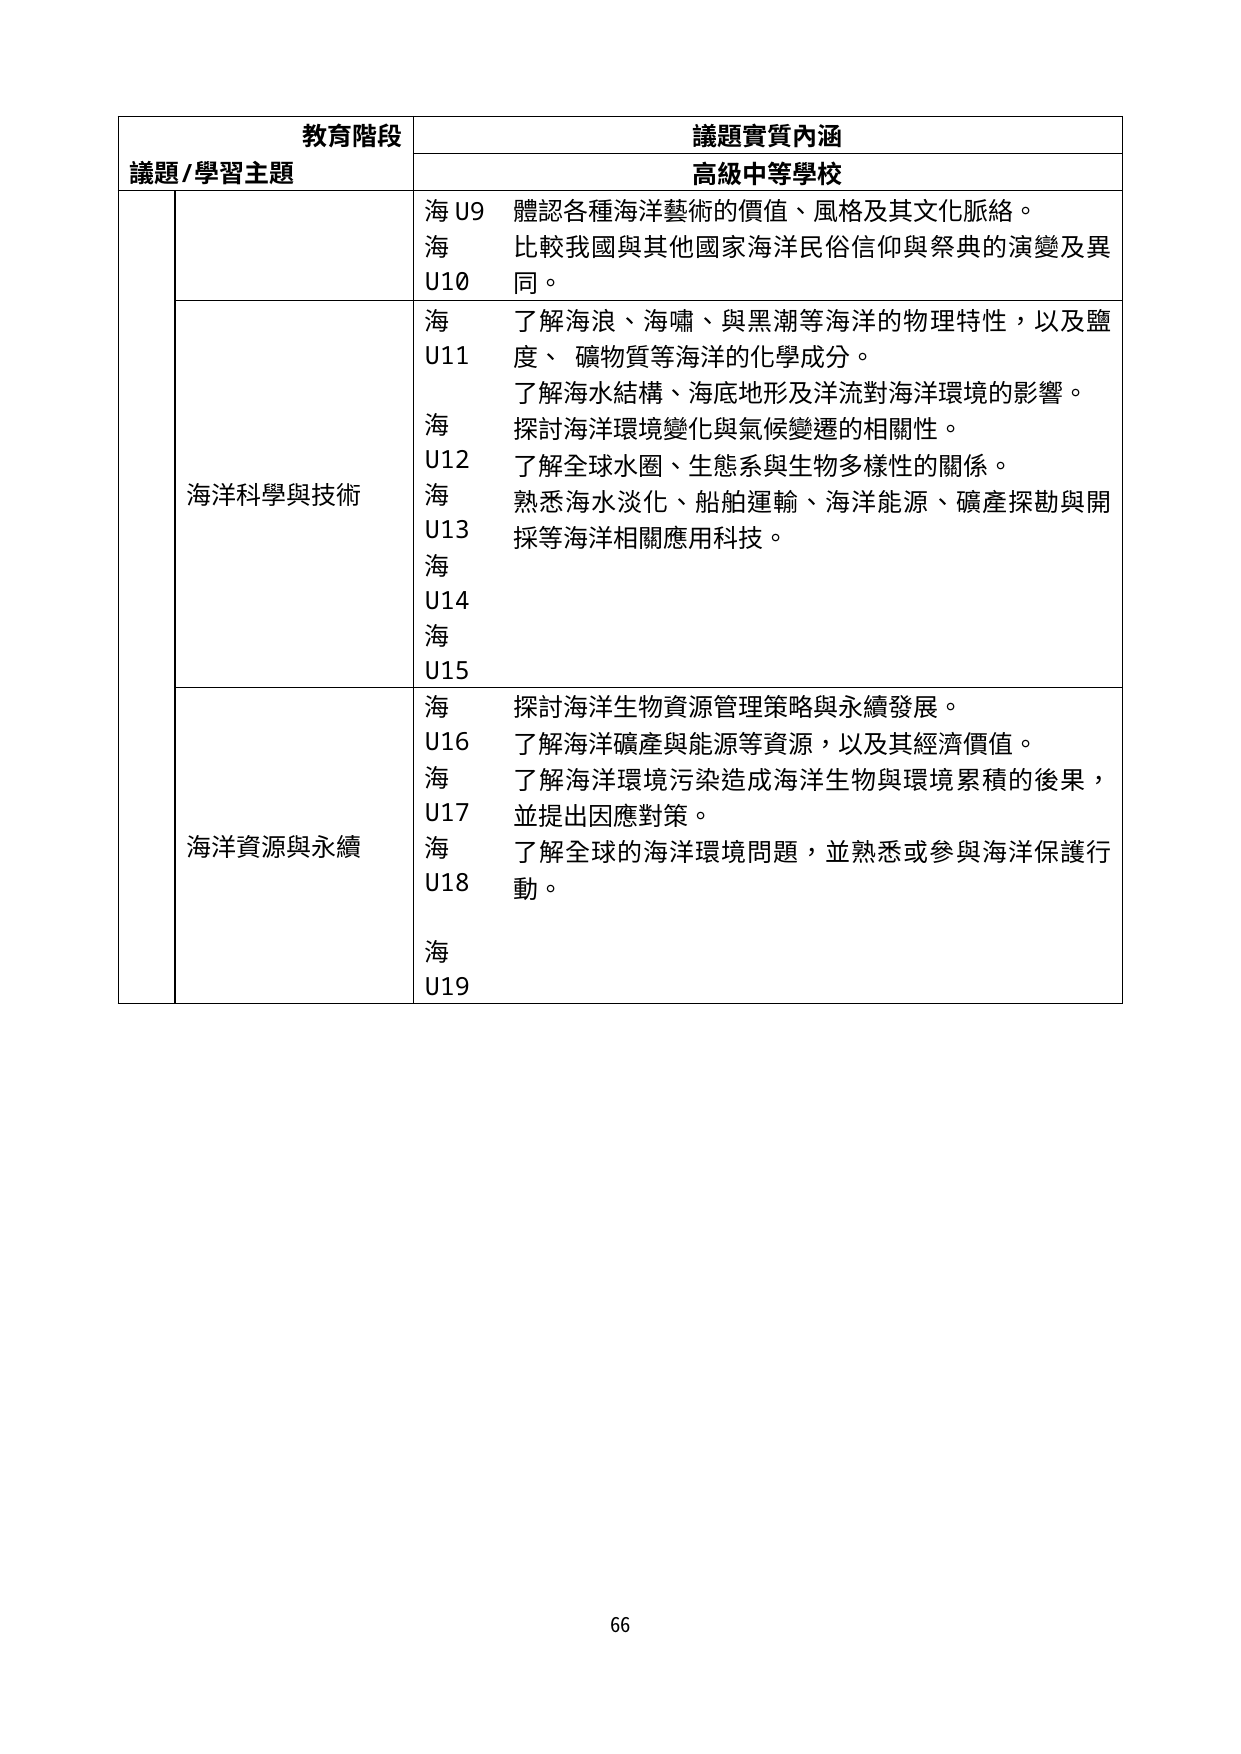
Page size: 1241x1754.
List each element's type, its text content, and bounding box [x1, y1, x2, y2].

table_cell 探討海洋生物資源管理策略與永續發展。 了解海洋礦產與能源等資源，以及其經濟價值。 了解海洋環境污染造成海洋生物與環境累積的後果，並提出因應對策。 了解全球的海洋環境問題，並熟悉或參與海洋保護行動。 [502, 688, 1122, 1003]
table_cell 體認各種海洋藝術的價值、風格及其文化脈絡。 比較我國與其他國家海洋民俗信仰與祭典的演變及異同。 [502, 191, 1122, 300]
table_cell [119, 191, 174, 1003]
table_cell 高級中等學校 [414, 154, 1122, 190]
table_header 議題實質內涵 [414, 117, 1122, 153]
table_cell 了解海浪、海嘯、與黑潮等海洋的物理特性，以及鹽度、 礦物質等海洋的化學成分。 了解海水結構、海底地形及洋流對海洋環境的影響。 探討海洋環境變化與氣候變遷的相關性。 了解全球水圈、生態系與生物多樣性的關係。 熟悉海水淡化、船舶運輸、海洋能源、礦產探勘與開採等海洋相關應用科技。 [502, 301, 1122, 687]
table_cell [176, 191, 413, 300]
table_cell 海洋資源與永續 [176, 688, 413, 1003]
table_cell 海U16 海U17 海U18 海U19 [414, 688, 502, 1003]
table_cell 海U11 海U12 海U13 海U14 海U15 [414, 301, 502, 687]
table_cell 海U9 海U10 [414, 191, 502, 300]
table_header 教育階段 議題/學習主題 [119, 117, 413, 190]
table_cell 海洋科學與技術 [176, 301, 413, 687]
